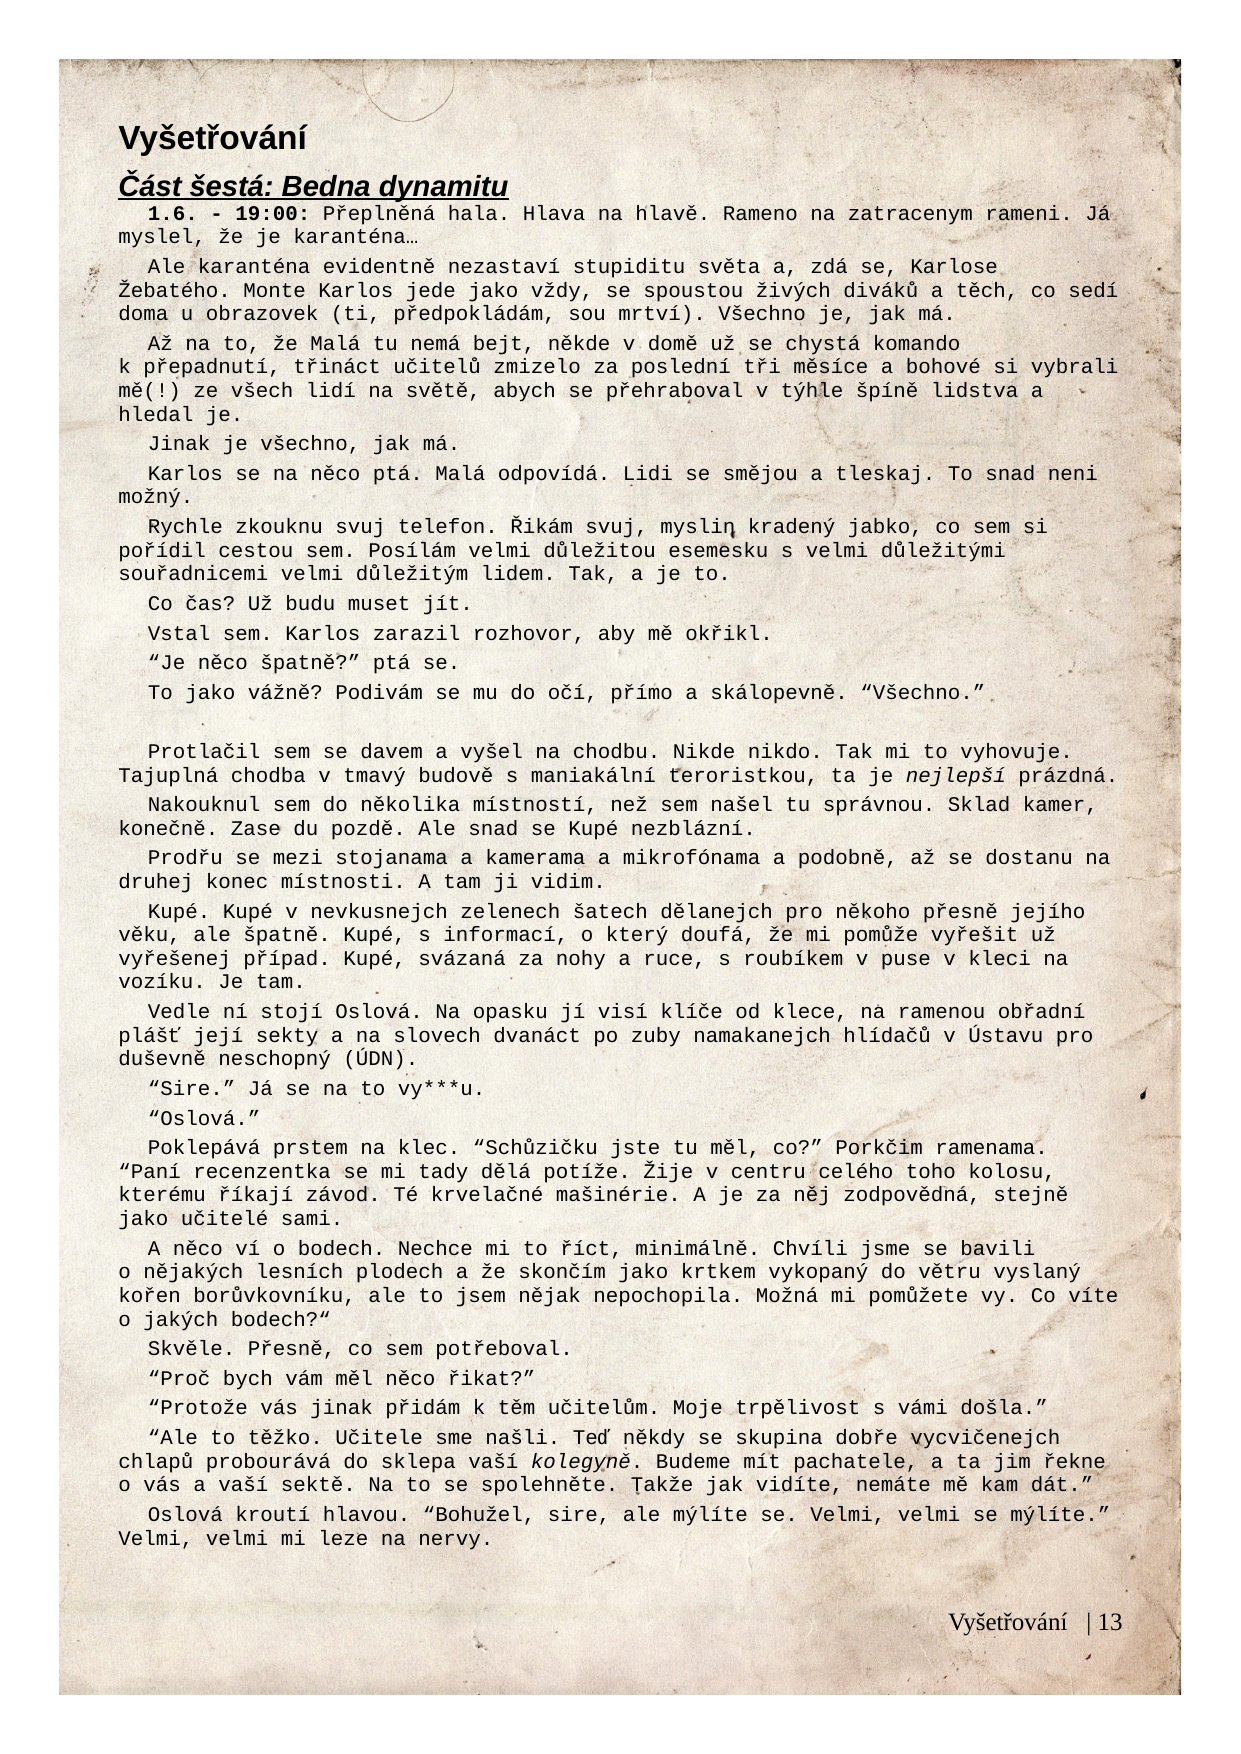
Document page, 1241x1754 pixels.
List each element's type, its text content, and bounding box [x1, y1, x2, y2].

text To jako vážně? Podivám se mu do očí, přímo a skálopevně. “Všechno.” [118, 682, 1122, 705]
text Nakouknul sem do několika místností, než sem našel tu správnou. Sklad kamer, konečně. Zase du pozdě. Ale snad se Kupé nezblázní. [118, 794, 1122, 841]
text Ale karanténa evidentně nezastaví stupiditu světa a, zdá se, Karlose Žebatého. Monte Karlos jede jako vždy, se spoustou živých diváků a těch, co sedí doma u obrazovek (ti, předpokládám, sou mrtví). Všechno je, jak má. [118, 256, 1122, 327]
text Poklepává prstem na klec. “Schůzičku jste tu měl, co?” Porkčim ramenama. “Paní recenzentka se mi tady dělá potíže. Žije v centru celého toho kolosu, kterému říkají závod. Té krvelačné mašinérie. A je za něj zodpovědná, stejně jako učitelé sami. [118, 1137, 1122, 1232]
text “Sire.” Já se na to vy***u. [118, 1078, 1122, 1102]
text Až na to, že Malá tu nemá bejt, někde v domě už se chystá komando k přepadnutí, třináct učitelů zmizelo za poslední tři měsíce a bohové si vybrali mě(!) ze všech lidí na světě, abych se přehraboval v týhle špíně lidstva a hledal je. [118, 333, 1122, 427]
text Vstal sem. Karlos zarazil rozhovor, aby mě okřikl. [118, 623, 1122, 646]
text Kupé. Kupé v nevkusnejch zelenech šatech dělanejch pro někoho přesně jejího věku, ale špatně. Kupé, s informací, o který doufá, že mi pomůže vyřešit už vyřešenej případ. Kupé, svázaná za nohy a ruce, s roubíkem v puse v kleci na vozíku. Je tam. [118, 901, 1122, 995]
text “Ale to těžko. Učitele sme našli. Teď někdy se skupina dobře vycvičenejch chlapů probourává do sklepa vaší kolegyně. Budeme mít pachatele, a ta jim řekne o vás a vaší sektě. Na to se spolehněte. Takže jak vidíte, nemáte mě kam dát.” [118, 1427, 1122, 1498]
subtitle Část šestá: Bedna dynamitu [118, 169, 1122, 203]
text “Oslová.” [118, 1108, 1122, 1131]
text Karlos se na něco ptá. Malá odpovídá. Lidi se smějou a tleskaj. To snad neni možný. [118, 463, 1122, 510]
text A něco ví o bodech. Nechce mi to říct, minimálně. Chvíli jsme se bavili o nějakých lesních plodech a že skončím jako krtkem vykopaný do větru vyslaný kořen borůvkovníku, ale to jsem nějak nepochopila. Možná mi pomůžete vy. Co víte o jakých bodech?“ [118, 1238, 1122, 1332]
text Protlačil sem se davem a vyšel na chodbu. Nikde nikdo. Tak mi to vyhovuje. Tajuplná chodba v tmavý budově s maniakální teroristkou, ta je nejlepší prázdná. [118, 741, 1122, 788]
text 1.6. - 19:00: Přeplněná hala. Hlava na hlavě. Rameno na zatracenym rameni. Já myslel, že je karanténa… [118, 203, 1122, 250]
text Jinak je všechno, jak má. [118, 433, 1122, 457]
text “Je něco špatně?” ptá se. [118, 652, 1122, 676]
text Co čas? Už budu muset jít. [118, 593, 1122, 617]
text “Protože vás jinak přidám k těm učitelům. Moje trpělivost s vámi došla.” [118, 1397, 1122, 1421]
text Prodřu se mezi stojanama a kamerama a mikrofónama a podobně, až se dostanu na druhej konec místnosti. A tam ji vidim. [118, 847, 1122, 895]
text Oslová kroutí hlavou. “Bohužel, sire, ale mýlíte se. Velmi, velmi se mýlíte.” Velmi, velmi mi leze na nervy. [118, 1504, 1122, 1551]
text Skvěle. Přesně, co sem potřeboval. [118, 1338, 1122, 1362]
subtitle Vyšetřování [118, 118, 1122, 157]
text Vedle ní stojí Oslová. Na opasku jí visí klíče od klece, na ramenou obřadní plášť její sekty a na slovech dvanáct po zuby namakanejch hlídačů v Ústavu pro duševně neschopný (ÚDN). [118, 1001, 1122, 1072]
text Rychle zkouknu svuj telefon. Řikám svuj, myslin kradený jabko, co sem si pořídil cestou sem. Posílám velmi důležitou esemesku s velmi důležitými souřadnicemi velmi důležitým lidem. Tak, a je to. [118, 516, 1122, 587]
text “Proč bych vám měl něco řikat?” [118, 1368, 1122, 1391]
